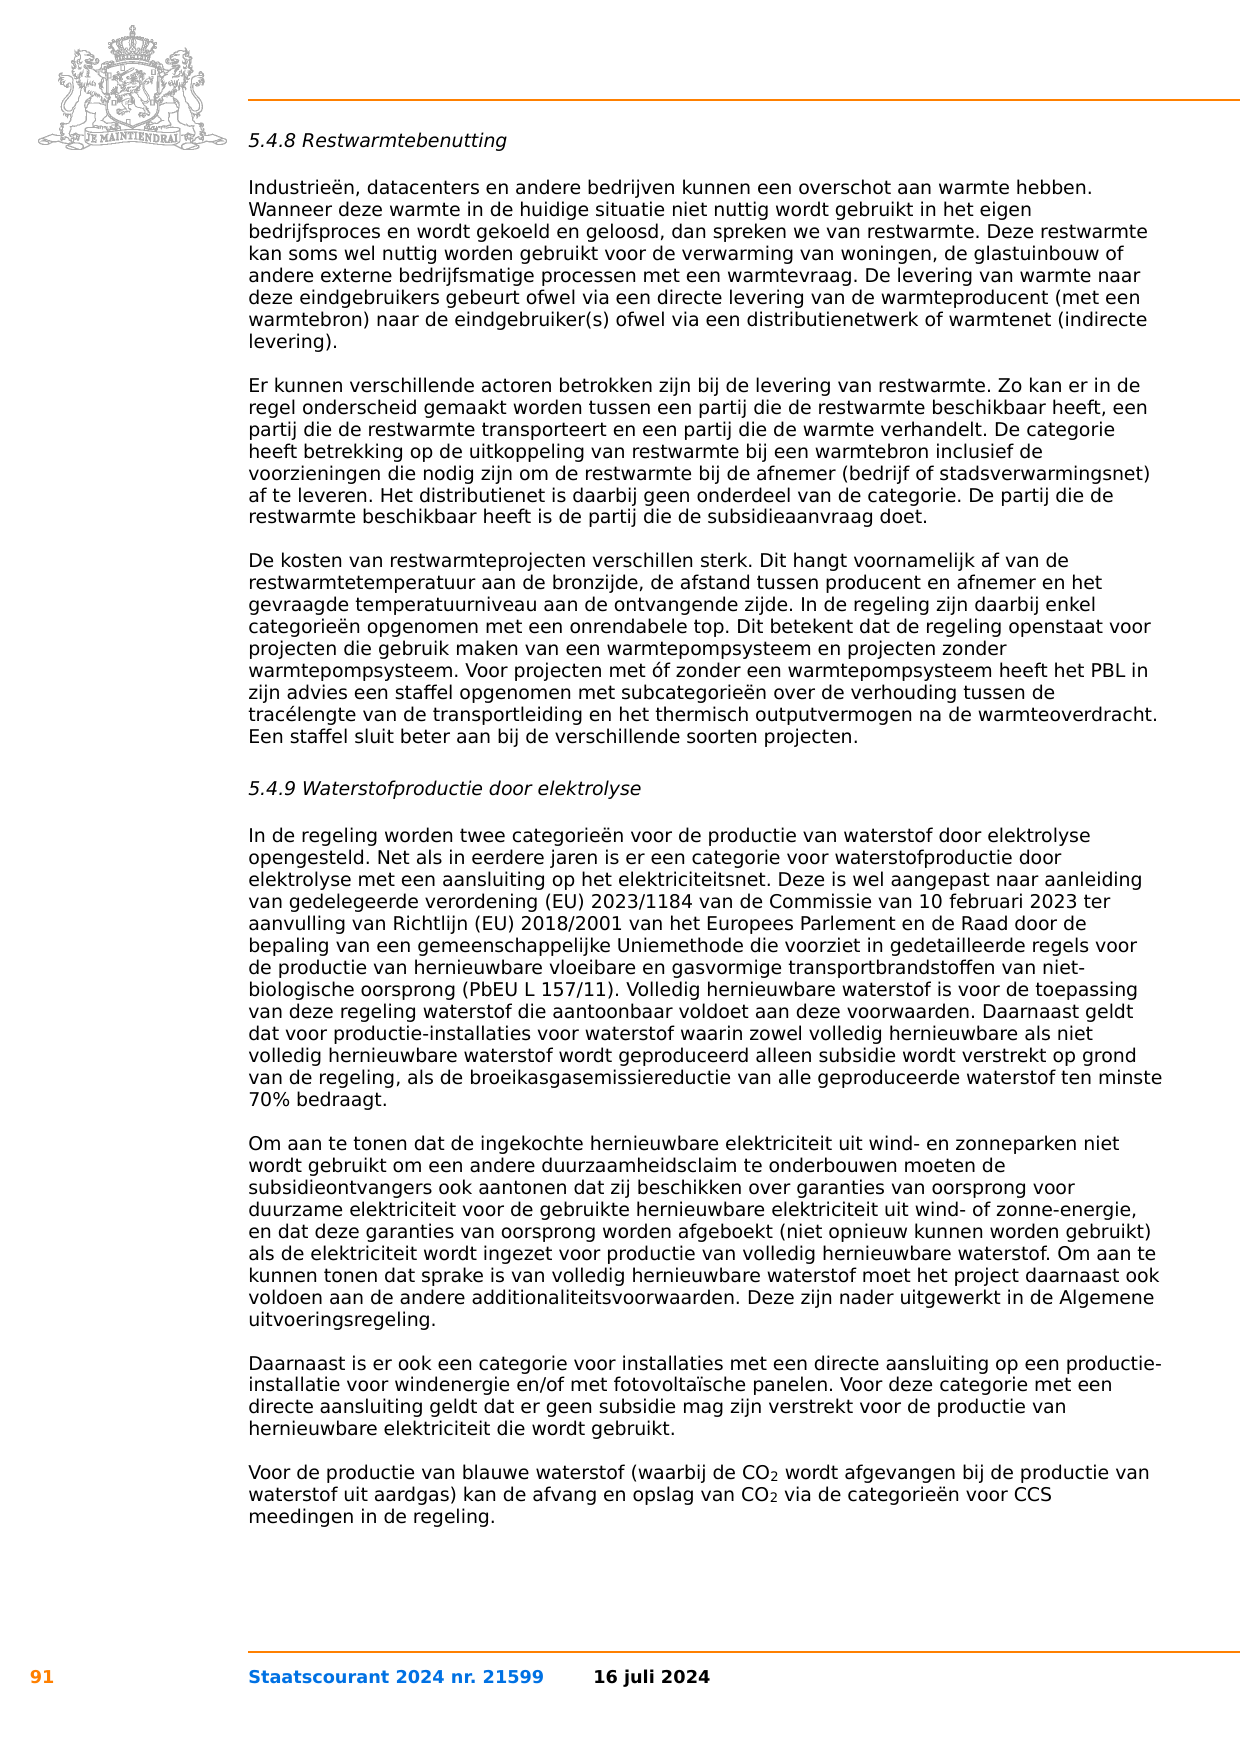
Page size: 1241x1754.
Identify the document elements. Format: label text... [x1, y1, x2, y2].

subtitle 5.4.8 Restwarmtebenutting [248, 130, 1163, 152]
text Industrieën, datacenters en andere bedrijven kunnen een overschot aan warmte hebben. Wanneer deze warmte in de huidige situatie niet nuttig wordt gebruikt in het eigen bedrijfsproces en wordt gekoeld en geloosd, dan spreken we van restwarmte. Deze restwarmte kan soms wel nuttig worden gebruikt voor de verwarming van woningen, de glastuinbouw of andere externe bedrijfsmatige processen met een warmtevraag. De levering van warmte naar deze eindgebruikers gebeurt ofwel via een directe levering van de warmteproducent (met een warmtebron) naar de eindgebruiker(s) ofwel via een distributienetwerk of warmtenet (indirecte levering). [248, 177, 1163, 353]
text Daarnaast is er ook een categorie voor installaties met een directe aansluiting op een productie-installatie voor windenergie en/of met fotovoltaïsche panelen. Voor deze categorie met een directe aansluiting geldt dat er geen subsidie mag zijn verstrekt voor de productie van hernieuwbare elektriciteit die wordt gebruikt. [248, 1352, 1163, 1440]
text De kosten van restwarmteprojecten verschillen sterk. Dit hangt voornamelijk af van de restwarmtetemperatuur aan de bronzijde, de afstand tussen producent en afnemer en het gevraagde temperatuurniveau aan de ontvangende zijde. In de regeling zijn daarbij enkel categorieën opgenomen met een onrendabele top. Dit betekent dat de regeling openstaat voor projecten die gebruik maken van een warmtepompsysteem en projecten zonder warmtepompsysteem. Voor projecten met óf zonder een warmtepompsysteem heeft het PBL in zijn advies een staffel opgenomen met subcategorieën over de verhouding tussen de tracélengte van de transportleiding en het thermisch outputvermogen na de warmteoverdracht. Een staffel sluit beter aan bij de verschillende soorten projecten. [248, 550, 1163, 748]
subtitle 5.4.9 Waterstofproductie door elektrolyse [248, 778, 1163, 800]
text Er kunnen verschillende actoren betrokken zijn bij de levering van restwarmte. Zo kan er in de regel onderscheid gemaakt worden tussen een partij die de restwarmte beschikbaar heeft, een partij die de restwarmte transporteert en een partij die de warmte verhandelt. De categorie heeft betrekking op de uitkoppeling van restwarmte bij een warmtebron inclusief de voorzieningen die nodig zijn om de restwarmte bij de afnemer (bedrijf of stadsverwarmingsnet) af te leveren. Het distributienet is daarbij geen onderdeel van de categorie. De partij die de restwarmte beschikbaar heeft is de partij die de subsidieaanvraag doet. [248, 374, 1163, 528]
text Om aan te tonen dat de ingekochte hernieuwbare elektriciteit uit wind- en zonneparken niet wordt gebruikt om een andere duurzaamheidsclaim te onderbouwen moeten de subsidieontvangers ook aantonen dat zij beschikken over garanties van oorsprong voor duurzame elektriciteit voor de gebruikte hernieuwbare elektriciteit uit wind- of zonne-energie, en dat deze garanties van oorsprong worden afgeboekt (niet opnieuw kunnen worden gebruikt) als de elektriciteit wordt ingezet voor productie van volledig hernieuwbare waterstof. Om aan te kunnen tonen dat sprake is van volledig hernieuwbare waterstof moet het project daarnaast ook voldoen aan de andere additionaliteitsvoorwaarden. Deze zijn nader uitgewerkt in de Algemene uitvoeringsregeling. [248, 1133, 1163, 1331]
text Voor de productie van blauwe waterstof (waarbij de CO2 wordt afgevangen bij de productie van waterstof uit aardgas) kan de afvang en opslag van CO2 via de categorieën voor CCS meedingen in de regeling. [248, 1462, 1163, 1528]
picture [38, 25, 227, 150]
text In de regeling worden twee categorieën voor de productie van waterstof door elektrolyse opengesteld. Net als in eerdere jaren is er een categorie voor waterstofproductie door elektrolyse met een aansluiting op het elektriciteitsnet. Deze is wel aangepast naar aanleiding van gedelegeerde verordening (EU) 2023/1184 van de Commissie van 10 februari 2023 ter aanvulling van Richtlijn (EU) 2018/2001 van het Europees Parlement en de Raad door de bepaling van een gemeenschappelijke Uniemethode die voorziet in gedetailleerde regels voor de productie van hernieuwbare vloeibare en gasvormige transportbrandstoffen van niet-biologische oorsprong (PbEU L 157/11). Volledig hernieuwbare waterstof is voor de toepassing van deze regeling waterstof die aantoonbaar voldoet aan deze voorwaarden. Daarnaast geldt dat voor productie-installaties voor waterstof waarin zowel volledig hernieuwbare als niet volledig hernieuwbare waterstof wordt geproduceerd alleen subsidie wordt verstrekt op grond van de regeling, als de broeikasgasemissiereductie van alle geproduceerde waterstof ten minste 70% bedraagt. [248, 825, 1163, 1111]
